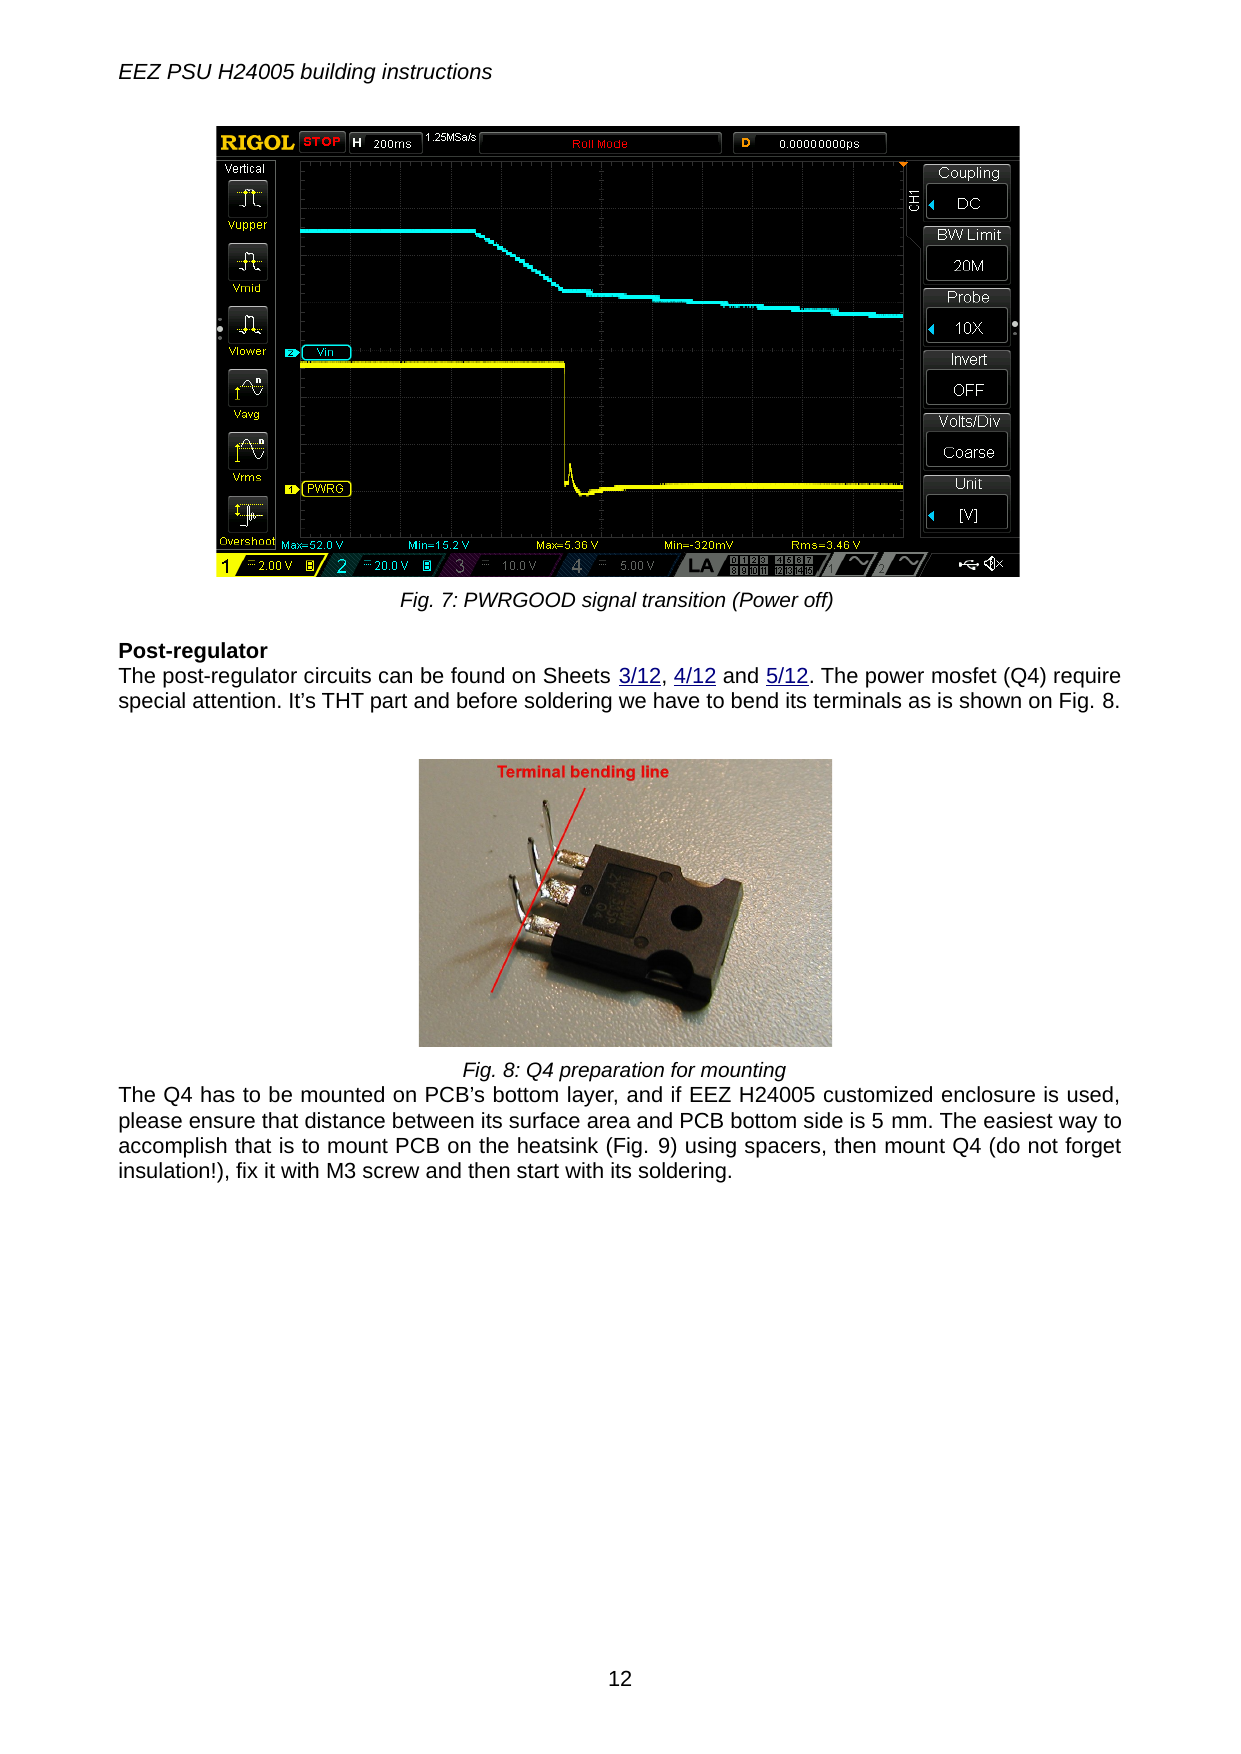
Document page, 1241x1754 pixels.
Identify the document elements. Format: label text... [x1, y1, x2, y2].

text Fig. 8: Q4 preparation for mounting [419, 1047, 832, 1082]
text Fig. 7: PWRGOOD signal transition (Power off) [216, 577, 1019, 612]
picture [418, 759, 833, 1047]
text Post-regulator [118, 637, 1122, 663]
text The post-regulator circuits can be found on Sheets 3/12, 4/12 and 5/12. The power mosfet (Q4) require special attention. It’s THT part and before soldering we have to bend its terminals as is shown on Fig. 8. [118, 663, 1122, 713]
text The Q4 has to be mounted on PCB’s bottom layer, and if EEZ H24005 customized enclosure is used, please ensure that distance between its surface area and PCB bottom side is 5 mm. The easiest way to accomplish that is to mount PCB on the heatsink (Fig. 9) using spacers, then mount Q4 (do not forget insulation!), fix it with M3 screw and then start with its soldering. [118, 738, 1122, 1183]
picture [216, 126, 1020, 577]
